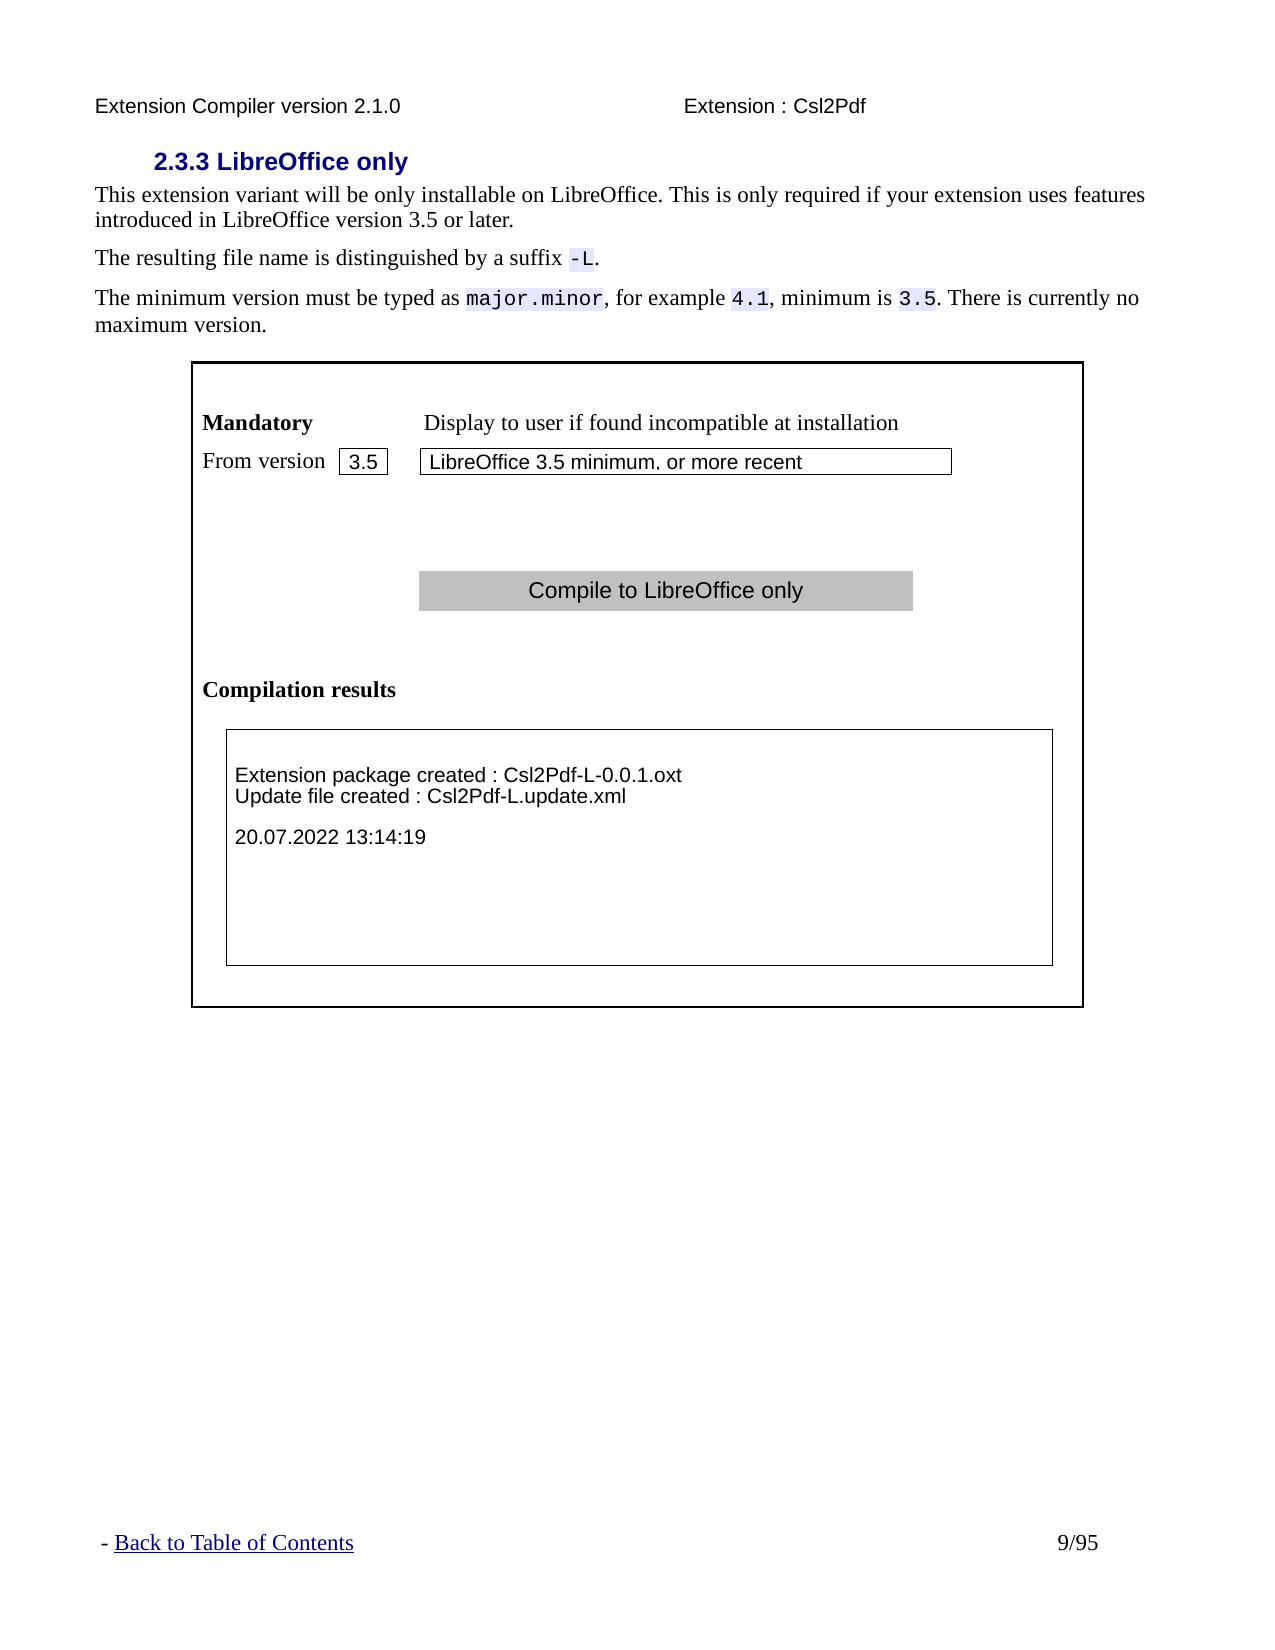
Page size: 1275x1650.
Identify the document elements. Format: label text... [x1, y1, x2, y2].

text Compilation results [202, 676, 1073, 702]
text Mandatory Display to user if found incompatible at installation [202, 410, 1073, 436]
text From version [202, 448, 339, 474]
text The resulting file name is distinguished by a suffix -L. [94, 245, 1181, 272]
text [952, 448, 1073, 474]
text [388, 448, 420, 474]
text The minimum version must be typed as major.minor, for example 4.1, minimum is 3.5. There is currently no maximum version. [94, 284, 1181, 337]
subtitle LibreOffice only [153, 147, 1181, 176]
text This extension variant will be only installable on LibreOffice. This is only required if your extension uses features introduced in LibreOffice version 3.5 or later. [94, 181, 1181, 232]
